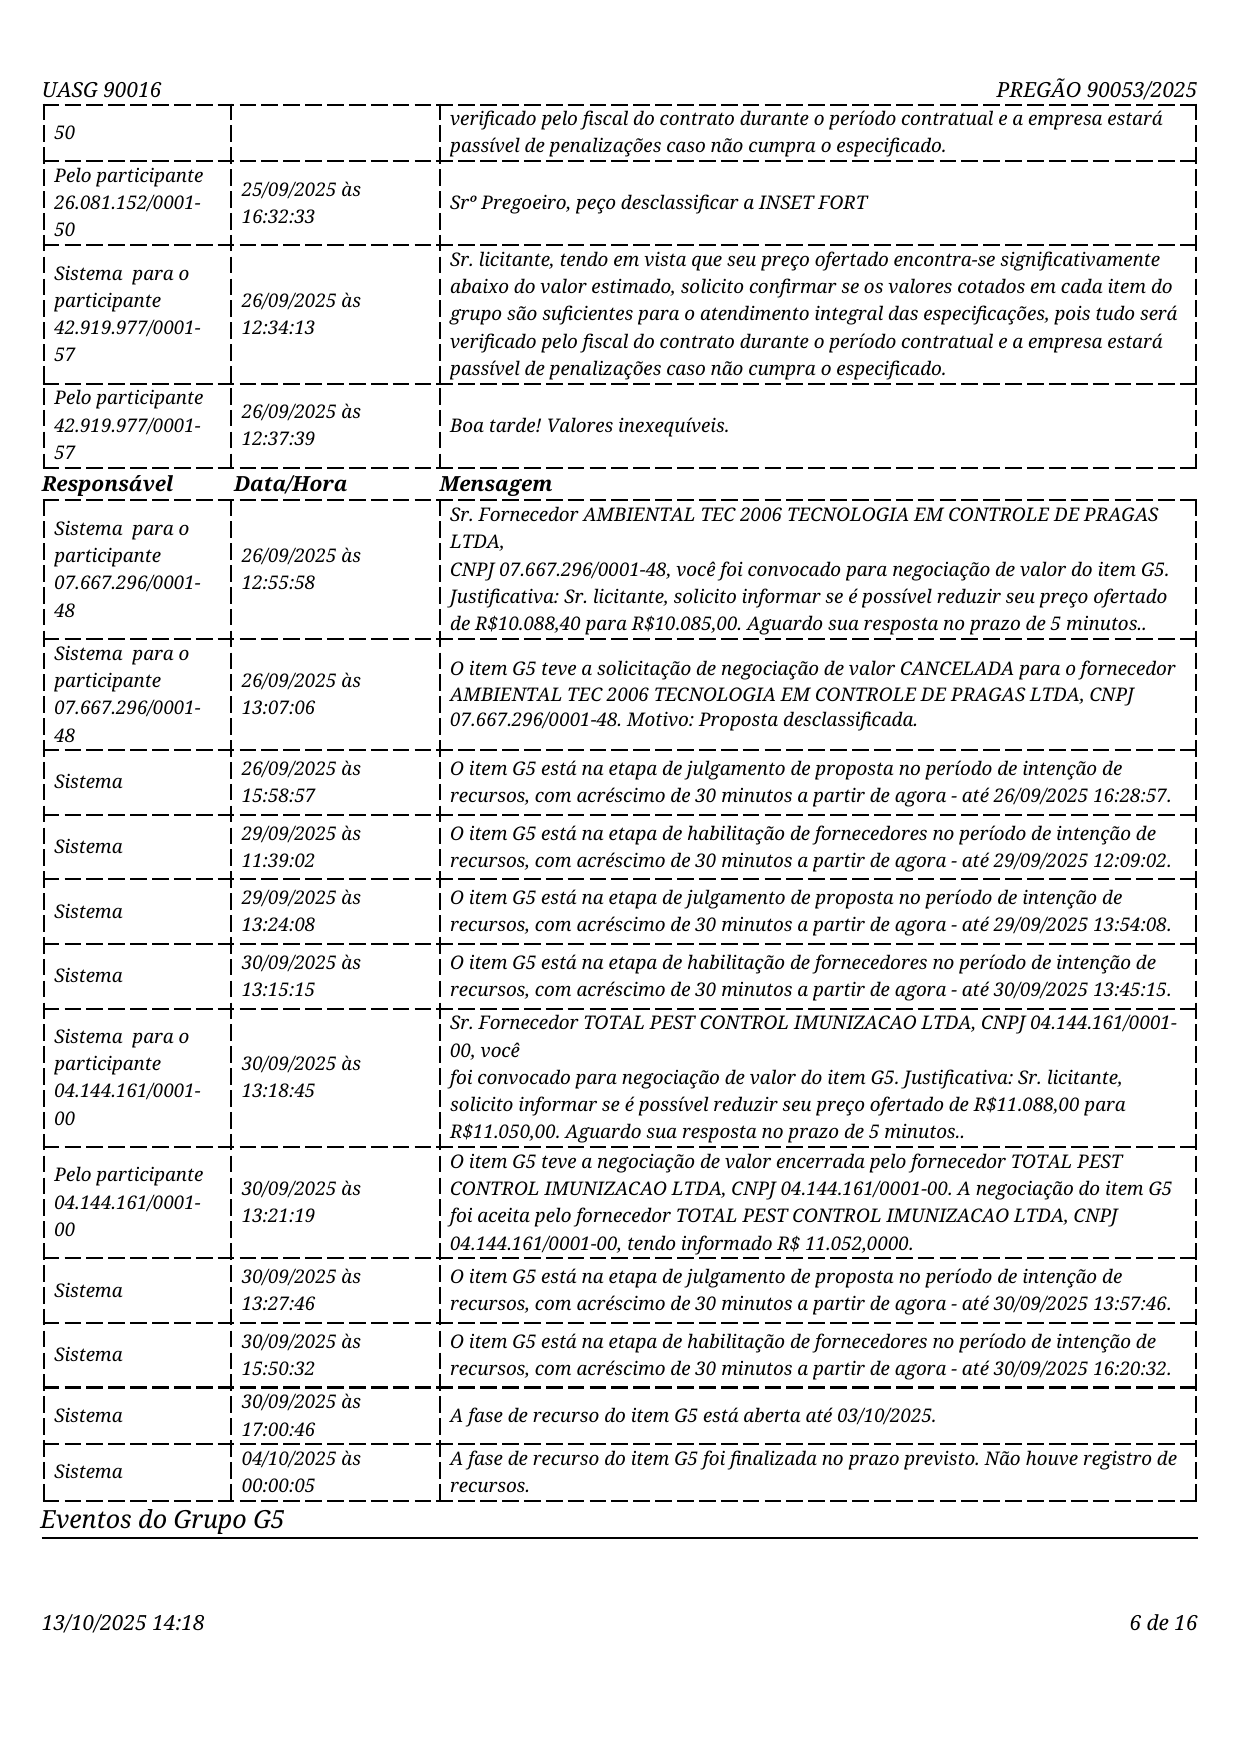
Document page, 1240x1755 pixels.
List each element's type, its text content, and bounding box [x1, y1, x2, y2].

table_cell O item G5 teve a solicitação de negociação de valor CANCELADA para o fornecedor AMBIENTAL TEC 2006 TECNOLOGIA EM CONTROLE DE PRAGAS LTDA, CNPJ 07.667.296/0001-48. Motivo: Proposta desclassificada. [440, 638, 1196, 749]
table_cell 30/09/2025 às 13:18:45 [231, 1008, 439, 1146]
table_cell 30/09/2025 às 13:15:15 [231, 943, 439, 1007]
table_cell Sistema [44, 943, 231, 1007]
table_cell 25/09/2025 às 16:32:33 [231, 160, 439, 244]
table_cell 30/09/2025 às 13:27:46 [231, 1257, 439, 1322]
table_cell 26/09/2025 às 12:34:13 [231, 244, 439, 383]
table_cell 30/09/2025 às 15:50:32 [231, 1322, 439, 1386]
table_cell Srº Pregoeiro, peço desclassificar a INSET FORT [440, 160, 1196, 244]
table_cell O item G5 está na etapa de julgamento de proposta no período de intenção de recursos, com acréscimo de 30 minutos a partir de agora - até 30/09/2025 13:57:46. [440, 1257, 1196, 1322]
table_cell O item G5 teve a negociação de valor encerrada pelo fornecedor TOTAL PEST CONTROL IMUNIZACAO LTDA, CNPJ 04.144.161/0001-00. A negociação do item G5 foi aceita pelo fornecedor TOTAL PEST CONTROL IMUNIZACAO LTDA, CNPJ 04.144.161/0001-00, tendo informado R$ 11.052,0000. [440, 1146, 1196, 1257]
table_cell O item G5 está na etapa de habilitação de fornecedores no período de intenção de recursos, com acréscimo de 30 minutos a partir de agora - até 30/09/2025 13:45:15. [440, 943, 1196, 1007]
table_cell O item G5 está na etapa de habilitação de fornecedores no período de intenção de recursos, com acréscimo de 30 minutos a partir de agora - até 30/09/2025 16:20:32. [440, 1322, 1196, 1386]
table_cell Sr. licitante, tendo em vista que seu preço ofertado encontra-se significativamente abaixo do valor estimado, solicito confirmar se os valores cotados em cada item do grupo são suficientes para o atendimento integral das especificações, pois tudo será verificado pelo fiscal do contrato durante o período contratual e a empresa estará passível de penalizações caso não cumpra o especificado. [440, 244, 1196, 383]
table_header Sistema para o participante 07.667.296/0001-48 [44, 499, 231, 638]
table_header 26/09/2025 às 12:55:58 [231, 499, 439, 638]
table_cell Sistema para o participante 04.144.161/0001-00 [44, 1008, 231, 1146]
table_cell Pelo participante 04.144.161/0001-00 [44, 1146, 231, 1257]
table_cell Sr. Fornecedor TOTAL PEST CONTROL IMUNIZACAO LTDA, CNPJ 04.144.161/0001-00, você foi convocado para negociação de valor do item G5. Justificativa: Sr. licitante, solicito informar se é possível reduzir seu preço ofertado de R$11.088,00 para R$11.050,00. Aguardo sua resposta no prazo de 5 minutos.. [440, 1008, 1196, 1146]
table_cell Pelo participante 42.919.977/0001-57 [44, 383, 231, 467]
table_cell Sistema [44, 749, 231, 814]
table_cell Pelo participante 26.081.152/0001-50 [44, 160, 231, 244]
table_cell 26/09/2025 às 15:58:57 [231, 749, 439, 814]
table_cell 26/09/2025 às 12:37:39 [231, 383, 439, 467]
table_cell Sistema para o participante 42.919.977/0001-57 [44, 244, 231, 383]
table_cell 26/09/2025 às 13:07:06 [231, 638, 439, 749]
text Responsável Data/Hora Mensagem [42, 469, 1200, 497]
table_cell A fase de recurso do item G5 está aberta até 03/10/2025. [440, 1386, 1196, 1443]
table_cell A fase de recurso do item G5 foi finalizada no prazo previsto. Não houve registro de recursos. [440, 1443, 1196, 1500]
table_cell O item G5 está na etapa de julgamento de proposta no período de intenção de recursos, com acréscimo de 30 minutos a partir de agora - até 26/09/2025 16:28:57. [440, 749, 1196, 814]
table_cell 29/09/2025 às 13:24:08 [231, 878, 439, 943]
table_cell Sistema [44, 1322, 231, 1386]
table_cell Sistema para o participante 07.667.296/0001-48 [44, 638, 231, 749]
table_cell verificado pelo fiscal do contrato durante o período contratual e a empresa estará passível de penalizações caso não cumpra o especificado. [440, 104, 1196, 160]
table_cell 50 [44, 104, 231, 160]
table_cell Sistema [44, 878, 231, 943]
table_header Sr. Fornecedor AMBIENTAL TEC 2006 TECNOLOGIA EM CONTROLE DE PRAGAS LTDA, CNPJ 07.667.296/0001-48, você foi convocado para negociação de valor do item G5. Justificativa: Sr. licitante, solicito informar se é possível reduzir seu preço ofertado de R$10.088,40 para R$10.085,00. Aguardo sua resposta no prazo de 5 minutos.. [440, 499, 1196, 638]
table_cell Boa tarde! Valores inexequíveis. [440, 383, 1196, 467]
table_cell [231, 104, 439, 160]
table_cell Sistema [44, 1386, 231, 1443]
table_cell 30/09/2025 às 17:00:46 [231, 1386, 439, 1443]
table_cell O item G5 está na etapa de habilitação de fornecedores no período de intenção de recursos, com acréscimo de 30 minutos a partir de agora - até 29/09/2025 12:09:02. [440, 814, 1196, 878]
table_cell Sistema [44, 1257, 231, 1322]
table_cell O item G5 está na etapa de julgamento de proposta no período de intenção de recursos, com acréscimo de 30 minutos a partir de agora - até 29/09/2025 13:54:08. [440, 878, 1196, 943]
table_cell 30/09/2025 às 13:21:19 [231, 1146, 439, 1257]
table_cell Sistema [44, 1443, 231, 1500]
table_cell 04/10/2025 às 00:00:05 [231, 1443, 439, 1500]
text Eventos do Grupo G5 [40, 1502, 1200, 1536]
table_cell Sistema [44, 814, 231, 878]
table_cell 29/09/2025 às 11:39:02 [231, 814, 439, 878]
